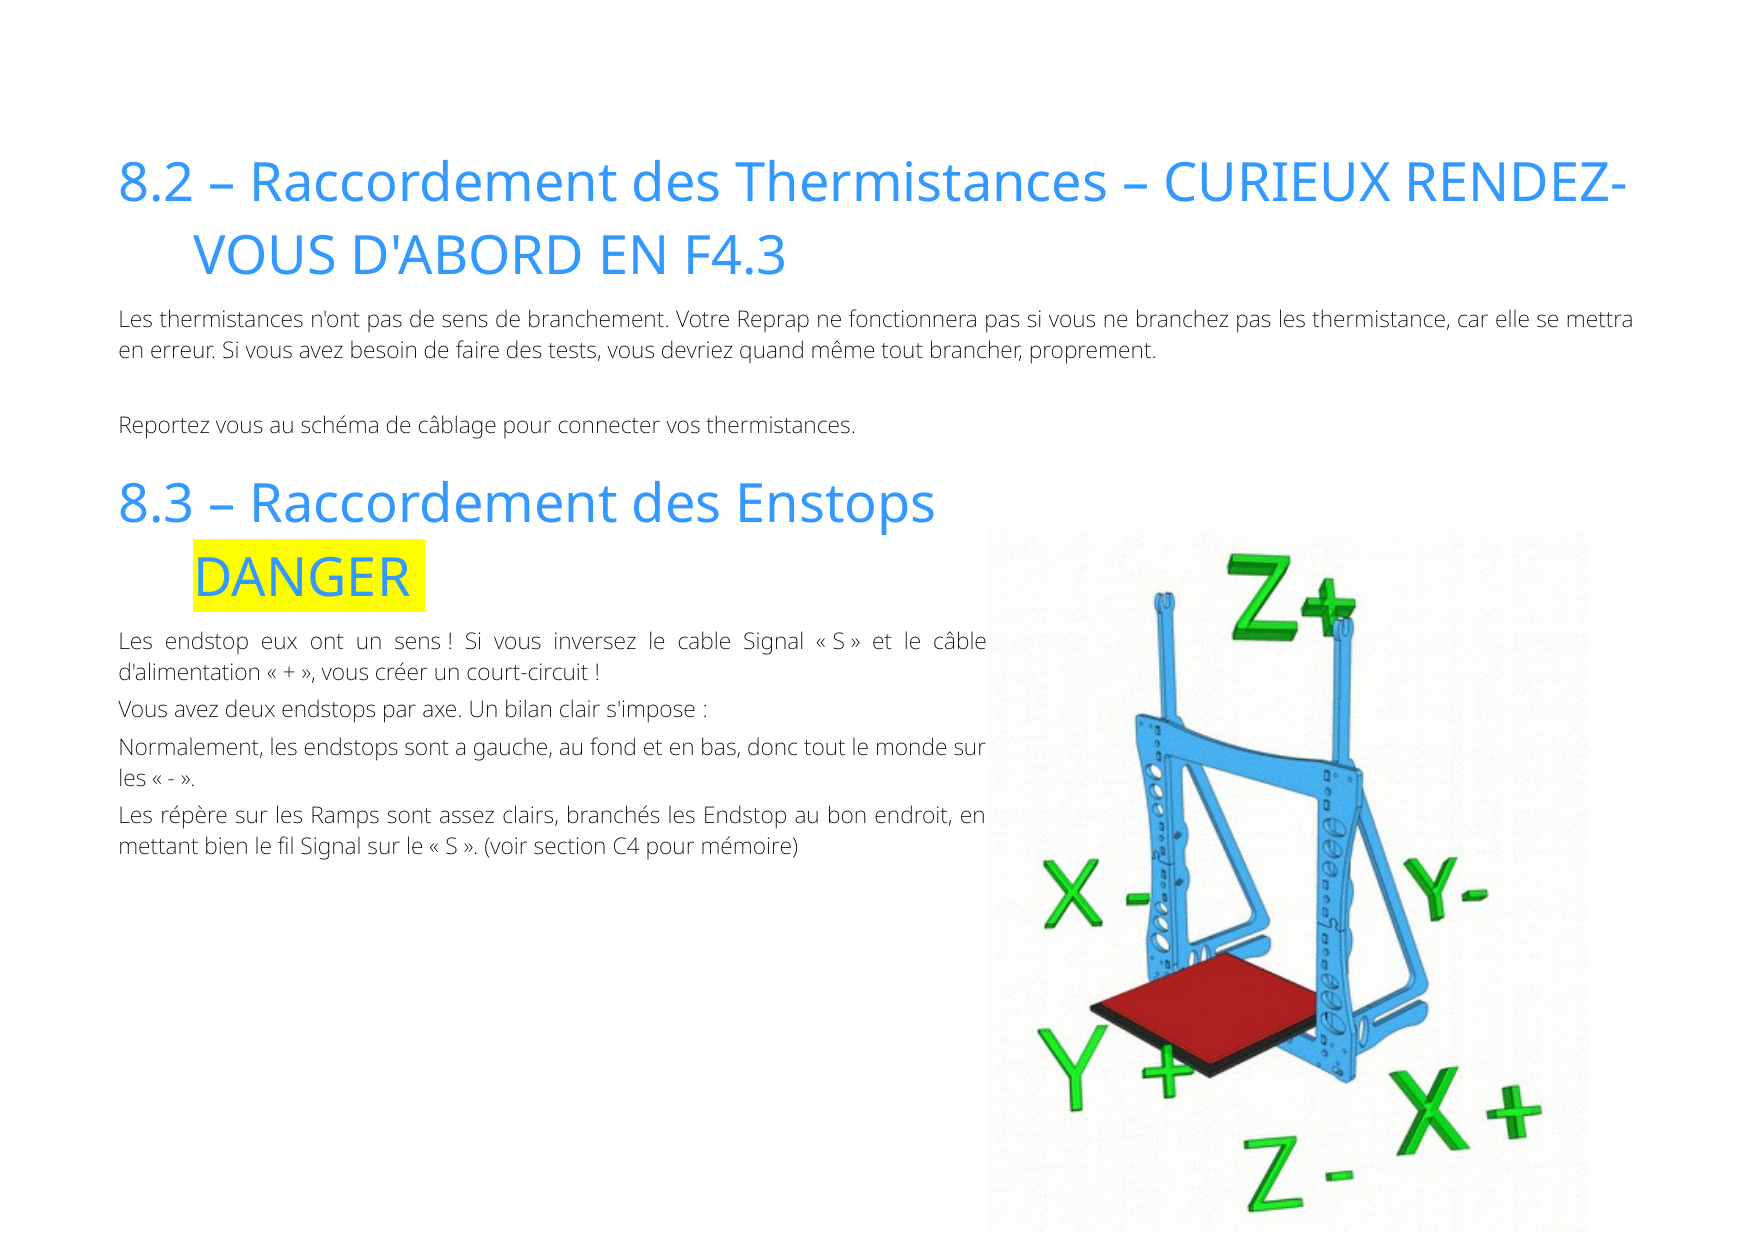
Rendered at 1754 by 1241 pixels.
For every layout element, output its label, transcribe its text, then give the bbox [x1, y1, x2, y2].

text [1591, 625, 1636, 687]
text [1591, 693, 1636, 725]
text Les endstop eux ont un sens ! Si vous inversez le cable Signal « S » et le câble d'alimentation « + », vous créer un court-circuit ! [118, 625, 987, 687]
picture [987, 521, 1591, 1232]
subtitle 8.2 – Raccordement des Thermistances – CURIEUX RENDEZ-VOUS D'ABORD EN F4.3 [118, 143, 1636, 291]
text Normalement, les endstops sont a gauche, au fond et en bas, donc tout le monde sur les « - ». [118, 731, 987, 793]
subtitle Reportez vous au schéma de câblage pour connecter vos thermistances. [118, 409, 1636, 440]
text Les répère sur les Ramps sont assez clairs, branchés les Endstop au bon endroit, en mettant bien le fil Signal sur le « S ». (voir section C4 pour mémoire) [118, 799, 987, 862]
subtitle Les thermistances n'ont pas de sens de branchement. Votre Reprap ne fonctionnera pas si vous ne branchez pas les thermistance, car elle se mettra en erreur. Si vous avez besoin de faire des tests, vous devriez quand même tout brancher, proprement. [118, 303, 1636, 366]
text [1591, 731, 1636, 793]
text Vous avez deux endstops par axe. Un bilan clair s'impose : [118, 693, 987, 725]
subtitle 8.3 – Raccordement des Enstops DANGER [118, 465, 1636, 612]
